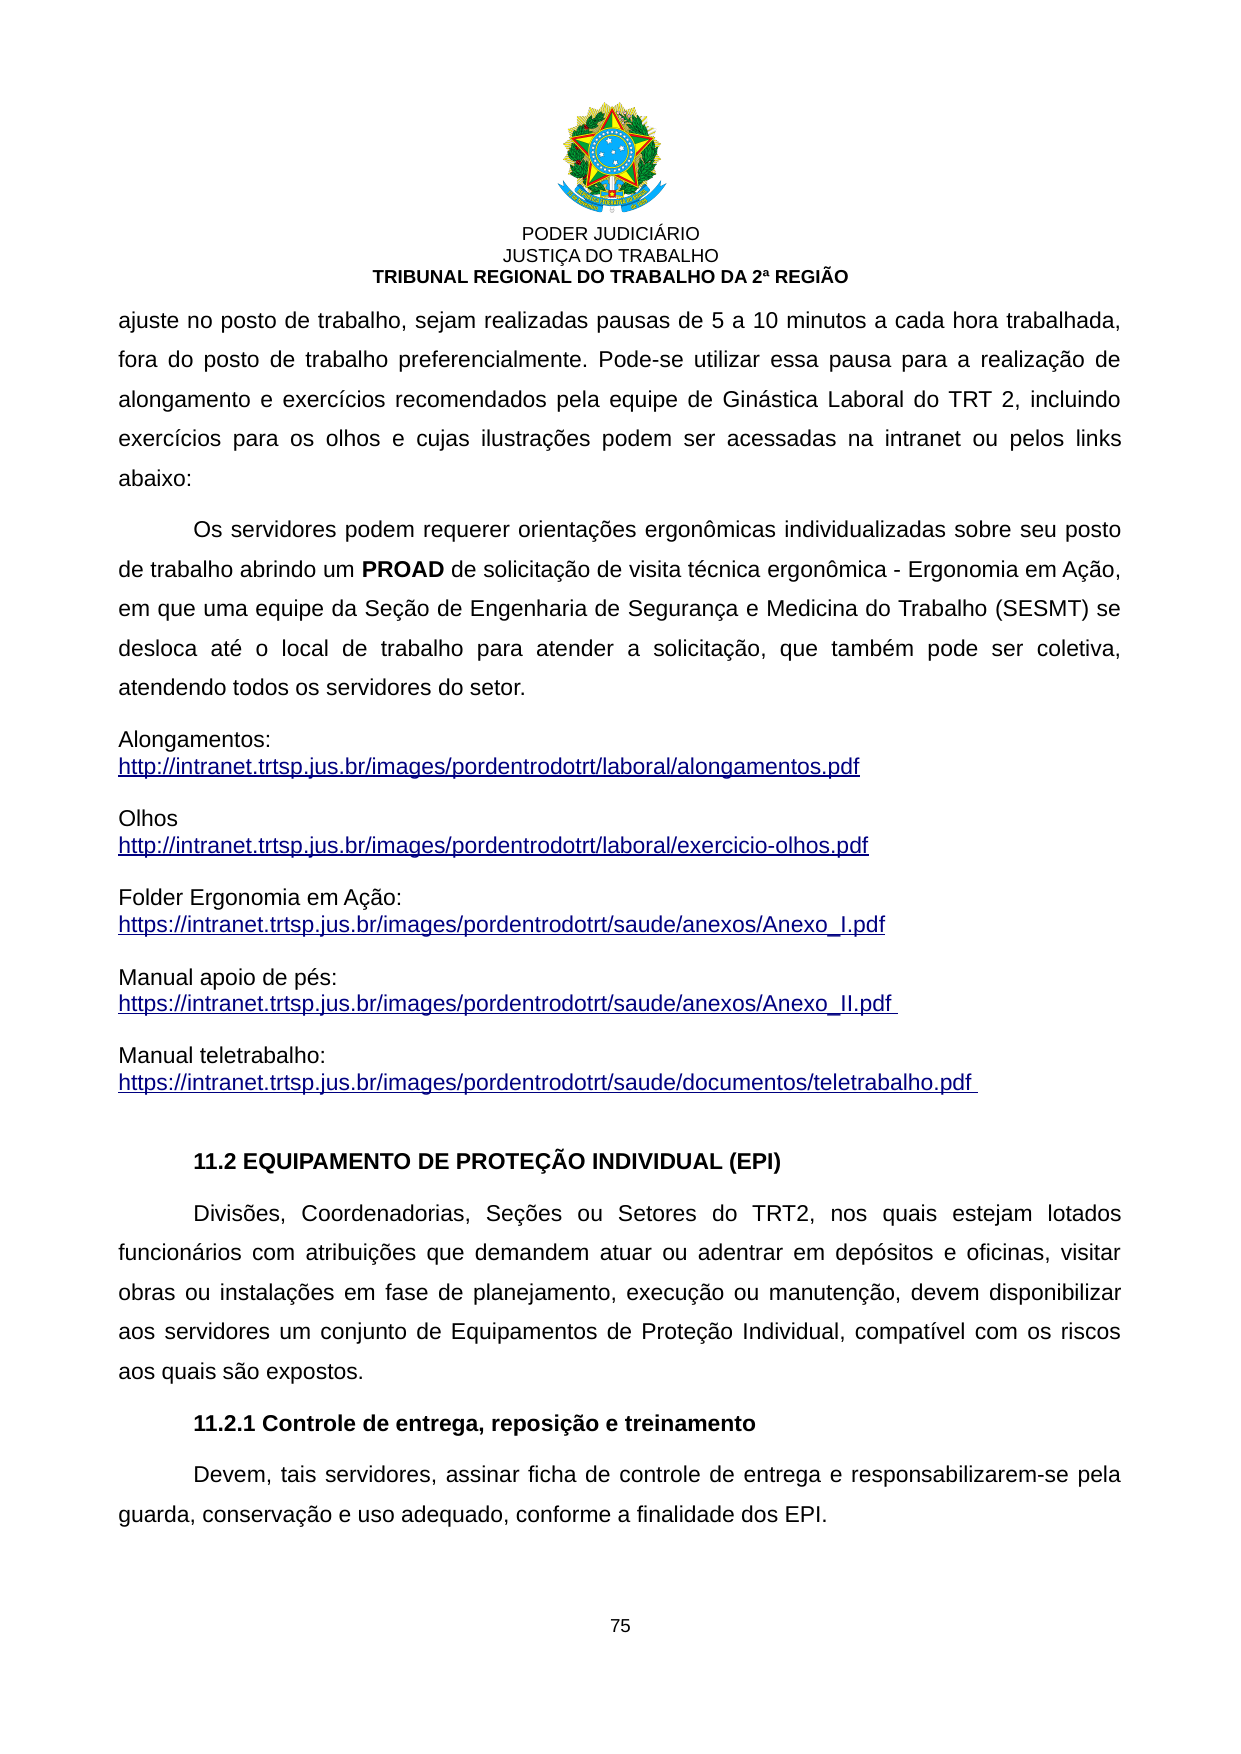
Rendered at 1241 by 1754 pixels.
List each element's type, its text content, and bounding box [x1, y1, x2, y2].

text https://intranet.trtsp.jus.br/images/pordentrodotrt/saude/documentos/teletrabalho.pdf [118, 1069, 1122, 1095]
text Olhos [118, 805, 1122, 832]
text http://intranet.trtsp.jus.br/images/pordentrodotrt/laboral/alongamentos.pdf [118, 753, 1122, 779]
text Alongamentos: [118, 726, 1122, 753]
text Devem, tais servidores, assinar ficha de controle de entrega e responsabilizarem-se pela guarda, conservação e uso adequado, conforme a finalidade dos EPI. [118, 1461, 1122, 1527]
subtitle 11.2 EQUIPAMENTO DE PROTEÇÃO INDIVIDUAL (EPI) [118, 1148, 1122, 1174]
text https://intranet.trtsp.jus.br/images/pordentrodotrt/saude/anexos/Anexo_I.pdf [118, 911, 1122, 937]
text Manual teletrabalho: [118, 1042, 1122, 1069]
text Os servidores podem requerer orientações ergonômicas individualizadas sobre seu posto de trabalho abrindo um PROAD de solicitação de visita técnica ergonômica - Ergonomia em Ação, em que uma equipe da Seção de Engenharia de Segurança e Medicina do Trabalho (SESMT) se desloca até o local de trabalho para atender a solicitação, que também pode ser coletiva, atendendo todos os servidores do setor. [118, 516, 1122, 701]
text Folder Ergonomia em Ação: [118, 884, 1122, 911]
text ajuste no posto de trabalho, sejam realizadas pausas de 5 a 10 minutos a cada hora trabalhada, fora do posto de trabalho preferencialmente. Pode-se utilizar essa pausa para a realização de alongamento e exercícios recomendados pela equipe de Ginástica Laboral do TRT 2, incluindo exercícios para os olhos e cujas ilustrações podem ser acessadas na intranet ou pelos links abaixo: [118, 307, 1122, 491]
text 11.2.1 Controle de entrega, reposição e treinamento [118, 1409, 1122, 1436]
text Manual apoio de pés: [118, 963, 1122, 990]
text https://intranet.trtsp.jus.br/images/pordentrodotrt/saude/anexos/Anexo_II.pdf [118, 990, 1122, 1016]
text http://intranet.trtsp.jus.br/images/pordentrodotrt/laboral/exercicio-olhos.pdf [118, 832, 1122, 858]
text Divisões, Coordenadorias, Seções ou Setores do TRT2, nos quais estejam lotados funcionários com atribuições que demandem atuar ou adentrar em depósitos e oficinas, visitar obras ou instalações em fase de planejamento, execução ou manutenção, devem disponibilizar aos servidores um conjunto de Equipamentos de Proteção Individual, compatível com os riscos aos quais são expostos. [118, 1200, 1122, 1384]
